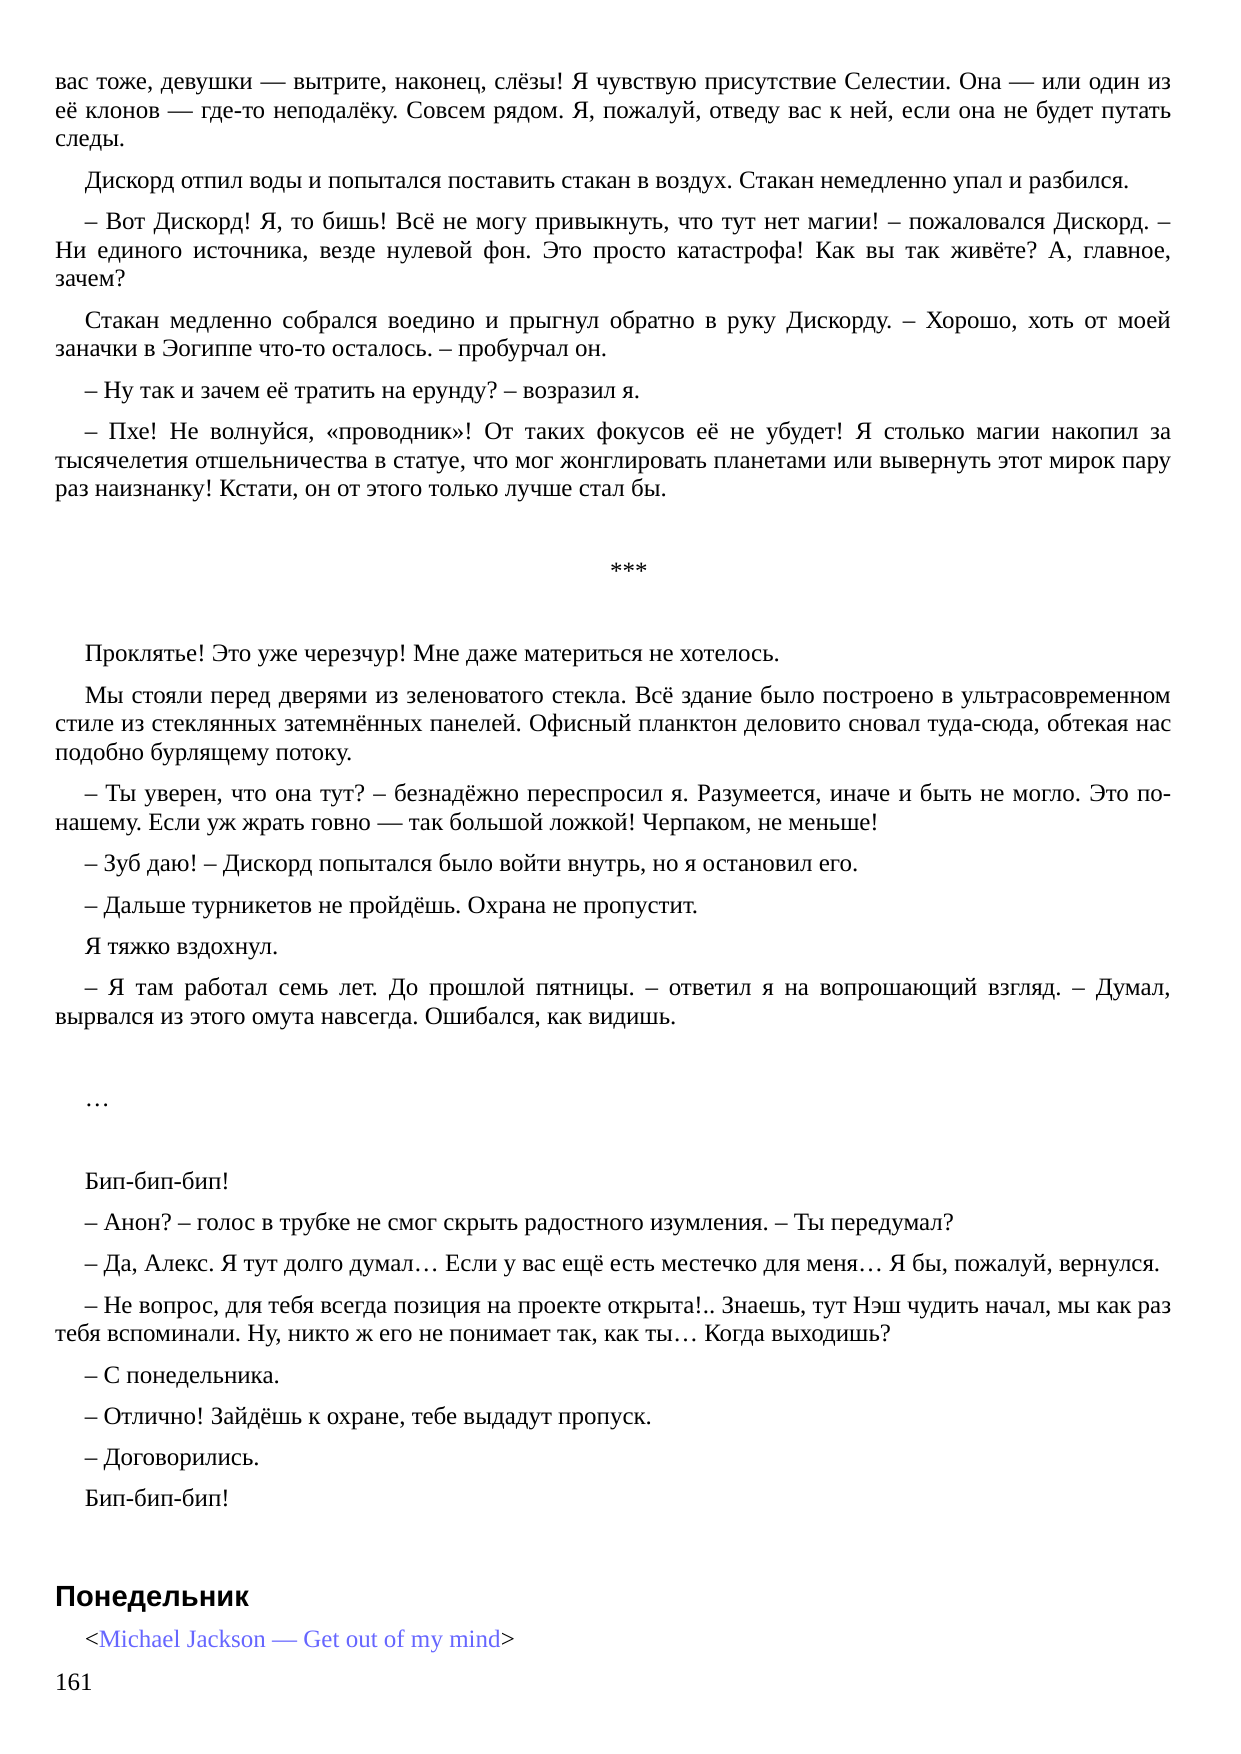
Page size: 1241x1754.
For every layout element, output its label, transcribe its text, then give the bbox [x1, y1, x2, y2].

text – Договорились. [55, 1442, 1173, 1471]
text Я тяжко вздохнул. [55, 931, 1173, 960]
text – Ну так и зачем её тратить на ерунду? – возразил я. [55, 375, 1173, 403]
text – Зуб даю! – Дискорд попытался было войти внутрь, но я остановил его. [55, 848, 1173, 877]
text Стакан медленно собрался воедино и прыгнул обратно в руку Дискорду. – Хорошо, хоть от моей заначки в Эогиппе что-то осталось. – пробурчал он. [55, 305, 1173, 362]
text – Да, Алекс. Я тут долго думал… Если у вас ещё есть местечко для меня… Я бы, пожалуй, вернулся. [55, 1248, 1173, 1277]
text <Michael Jackson — Get out of my mind> [55, 1624, 1173, 1653]
text Дискорд отпил воды и попытался поставить стакан в воздух. Стакан немедленно упал и разбился. [55, 165, 1173, 193]
text Бип-бип-бип! [55, 1483, 1173, 1512]
text – Анон? – голос в трубке не смог скрыть радостного изумления. – Ты передумал? [55, 1207, 1173, 1236]
text вас тоже, девушки — вытрите, наконец, слёзы! Я чувствую присутствие Селестии. Она — или один из её клонов — где-то неподалёку. Совсем рядом. Я, пожалуй, отведу вас к ней, если она не будет путать следы. [55, 66, 1173, 152]
text Проклятье! Это уже черезчур! Мне даже материться не хотелось. [55, 638, 1173, 667]
text – С понедельника. [55, 1360, 1173, 1388]
text – Вот Дискорд! Я, то бишь! Всё не могу привыкнуть, что тут нет магии! – пожаловался Дискорд. – Ни единого источника, везде нулевой фон. Это просто катастрофа! Как вы так живёте? А, главное, зачем? [55, 206, 1173, 292]
text – Я там работал семь лет. До прошлой пятницы. – ответил я на вопрошающий взгляд. – Думал, вырвался из этого омута навсегда. Ошибался, как видишь. [55, 972, 1173, 1030]
text – Дальше турникетов не пройдёшь. Охрана не пропустит. [55, 890, 1173, 918]
text – Пхе! Не волнуйся, «проводник»! От таких фокусов её не убудет! Я столько магии накопил за тысячелетия отшельничества в статуе, что мог жонглировать планетами или вывернуть этот мирок пару раз наизнанку! Кстати, он от этого только лучше стал бы. [55, 416, 1173, 502]
text … [55, 1083, 1173, 1112]
subtitle Понедельник [55, 1578, 1173, 1612]
text *** [55, 556, 1173, 585]
text – Не вопрос, для тебя всегда позиция на проекте открыта!.. Знаешь, тут Нэш чудить начал, мы как раз тебя вспоминали. Ну, никто ж его не понимает так, как ты… Когда выходишь? [55, 1290, 1173, 1347]
text – Ты уверен, что она тут? – безнадёжно переспросил я. Разумеется, иначе и быть не могло. Это по-нашему. Если уж жрать говно — так большой ложкой! Черпаком, не меньше! [55, 778, 1173, 836]
text Бип-бип-бип! [55, 1166, 1173, 1195]
text Мы стояли перед дверями из зеленоватого стекла. Всё здание было построено в ультрасовременном стиле из стеклянных затемнённых панелей. Офисный планктон деловито сновал туда-сюда, обтекая нас подобно бурлящему потоку. [55, 680, 1173, 766]
text – Отлично! Зайдёшь к охране, тебе выдадут пропуск. [55, 1401, 1173, 1430]
